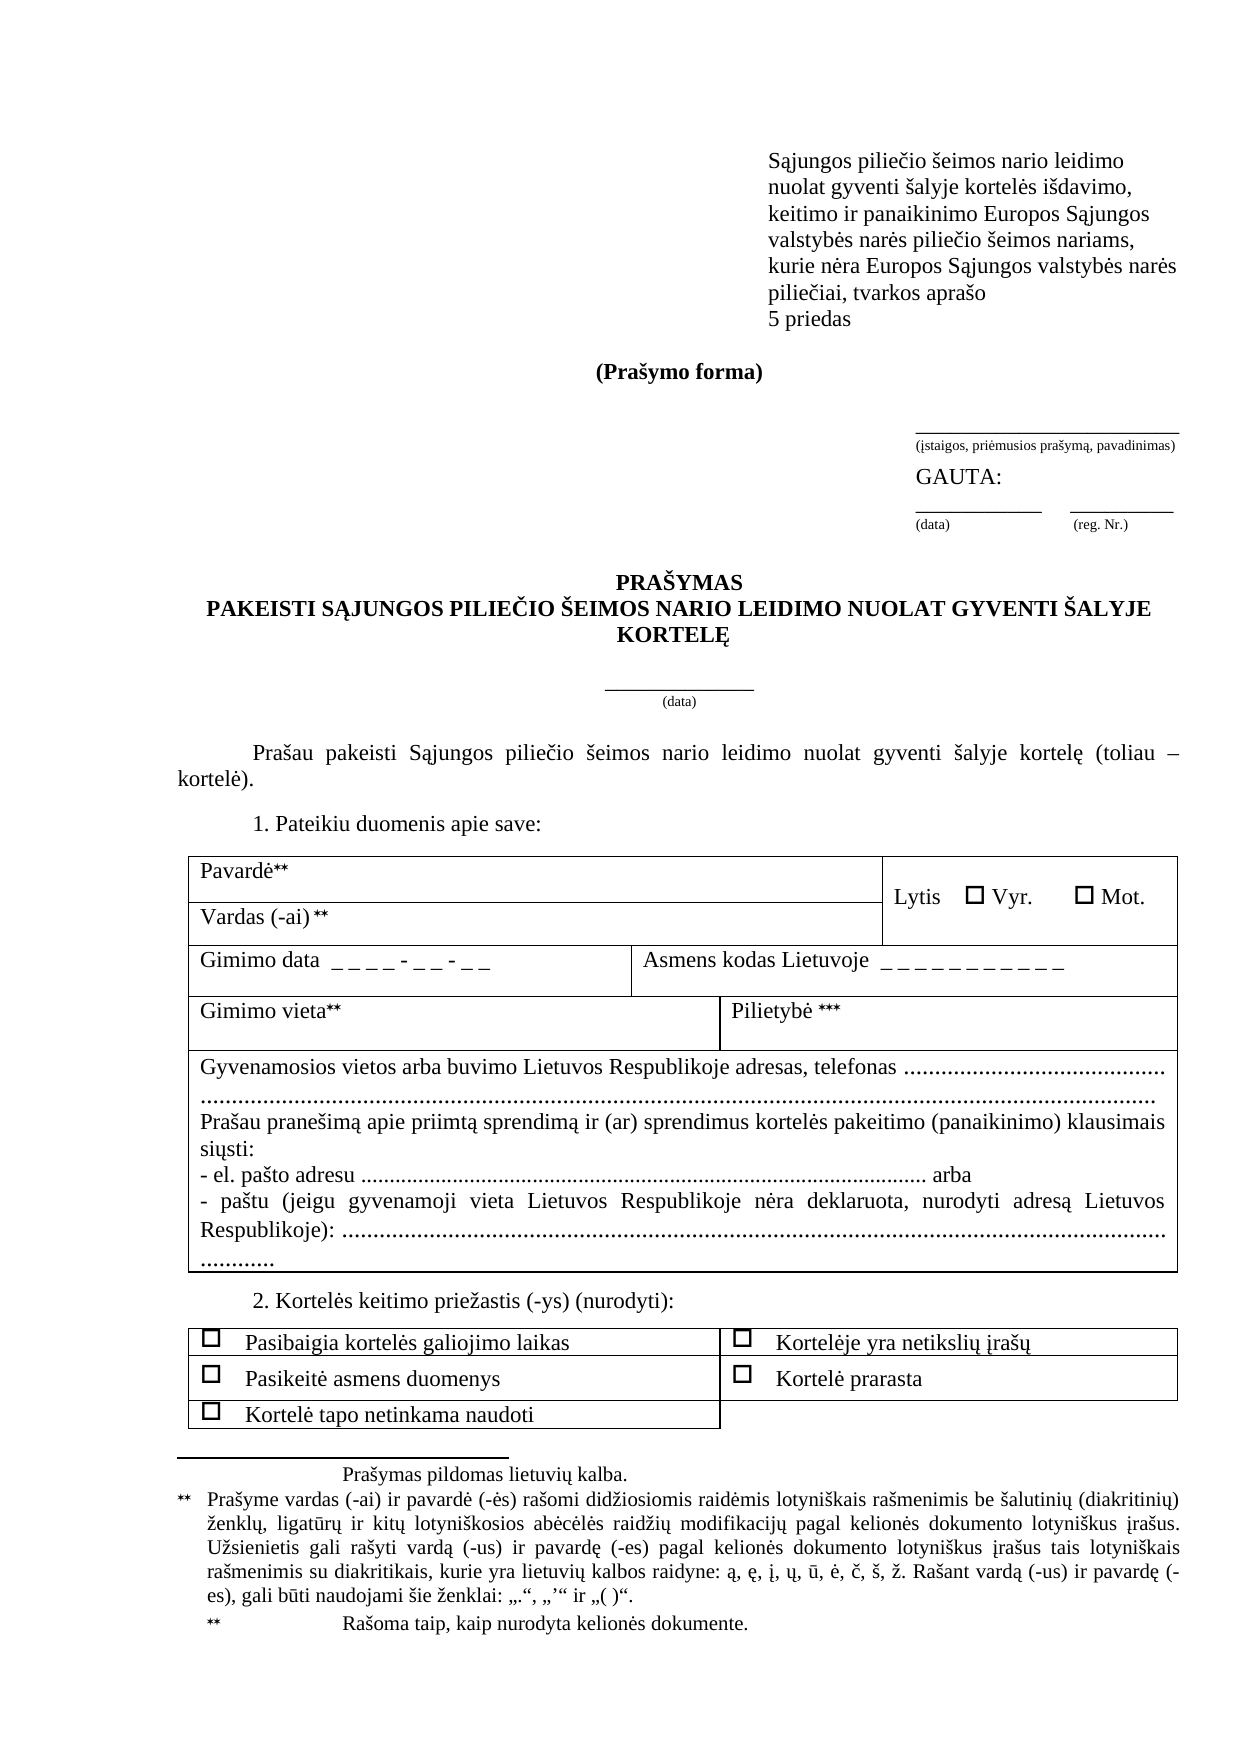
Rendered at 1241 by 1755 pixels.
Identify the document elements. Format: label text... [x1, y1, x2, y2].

text (data) [177, 693, 1181, 719]
text (data) (reg. Nr.) [916, 516, 1181, 542]
text nuolat gyventi šalyje kortelės išdavimo, [768, 173, 1181, 199]
text pakeisti Sąjungos piliečio šeimos nario leidimo nuolat gyventi šalyje kortelę [177, 595, 1181, 648]
text piliečiai, tvarkos aprašo [768, 279, 1181, 305]
table_cell Asmens kodas Lietuvoje _ _ _ _ _ _ _ _ _ _ _ [632, 946, 1177, 996]
text ___________ _________ [916, 489, 1181, 516]
table_cell □ [721, 1356, 764, 1400]
text (įstaigos, priėmusios prašymą, pavadinimas) [916, 437, 1181, 463]
table_cell Pilietybė  [721, 997, 1177, 1050]
table_cell Kortelė tapo netinkama naudoti [234, 1401, 719, 1427]
text 1. Pateikiu duomenis apie save: [177, 811, 1181, 837]
table_cell Vardas (-ai)  [189, 903, 882, 945]
table_cell Gimimo data _ _ _ _ - _ _ - _ _ [189, 946, 631, 996]
table_header □ [189, 1329, 233, 1355]
table_header Pasibaigia kortelės galiojimo laikas [234, 1329, 719, 1355]
table_cell [721, 1401, 764, 1427]
table_header □ [721, 1329, 764, 1355]
table_header Lytis □ Vyr. □ Mot. [883, 857, 1177, 945]
table_header Pavardė [189, 857, 882, 902]
text Prašau pakeisti Sąjungos piliečio šeimos nario leidimo nuolat gyventi šalyje kortelę (toliau – kortelė). [177, 739, 1181, 791]
text 5 priedas [177, 305, 1181, 331]
text Sąjungos piliečio šeimos nario leidimo [768, 147, 1181, 173]
table_cell □ [189, 1356, 233, 1400]
text (Prašymo forma) [177, 358, 1181, 384]
text GAUTA: [916, 463, 1181, 489]
text _______________________ [916, 410, 1181, 437]
table_cell Kortelė prarasta [764, 1356, 1177, 1400]
table_cell □ [189, 1401, 233, 1427]
text Prašymas pildomas lietuvių kalba. [177, 1458, 1181, 1487]
text PRAŠYMAS [177, 568, 1181, 595]
text _____________ [177, 667, 1181, 693]
text 2. Kortelės keitimo priežastis (-ys) (nurodyti): [177, 1287, 1181, 1313]
text  Prašyme vardas (-ai) ir pavardė (-ės) rašomi didžiosiomis raidėmis lotyniškais rašmenimis be šalutinių (diakritinių) ženklų, ligatūrų ir kitų lotyniškosios abėcėlės raidžių modifikacijų pagal kelionės dokumento lotyniškus įrašus. Užsienietis gali rašyti vardą (-us) ir pavardę (-es) pagal kelionės dokumento lotyniškus įrašus tais lotyniškais rašmenimis su diakritikais, kurie yra lietuvių kalbos raidyne: ą, ę, į, ų, ū, ė, č, š, ž. Rašant vardą (-us) ir pavardę (-es), gali būti naudojami šie ženklai: „.“, „’“ ir „( )“. [177, 1487, 1181, 1607]
text keitimo ir panaikinimo Europos Sąjungos [768, 199, 1181, 226]
table_cell Pasikeitė asmens duomenys [234, 1356, 719, 1400]
table_header Kortelėje yra netikslių įrašų [764, 1329, 1177, 1355]
table_cell Gimimo vieta [189, 997, 719, 1050]
table_cell [764, 1401, 1178, 1427]
table_cell Gyvenamosios vietos arba buvimo Lietuvos Respublikoje adresas, telefonas .......................................... ......................................................................................................................................................... Prašau pranešimą apie priimtą sprendimą ir (ar) sprendimus kortelės pakeitimo (panaikinimo) klausimais siųsti: - el. pašto adresu ................................................................................................... arba - paštu (jeigu gyvenamoji vieta Lietuvos Respublikoje nėra deklaruota, nurodyti adresą Lietuvos Respublikoje): ................................................................................................................................................ [189, 1051, 1177, 1271]
text kurie nėra Europos Sąjungos valstybės narės [768, 252, 1181, 279]
text valstybės narės piliečio šeimos nariams, [768, 226, 1181, 252]
